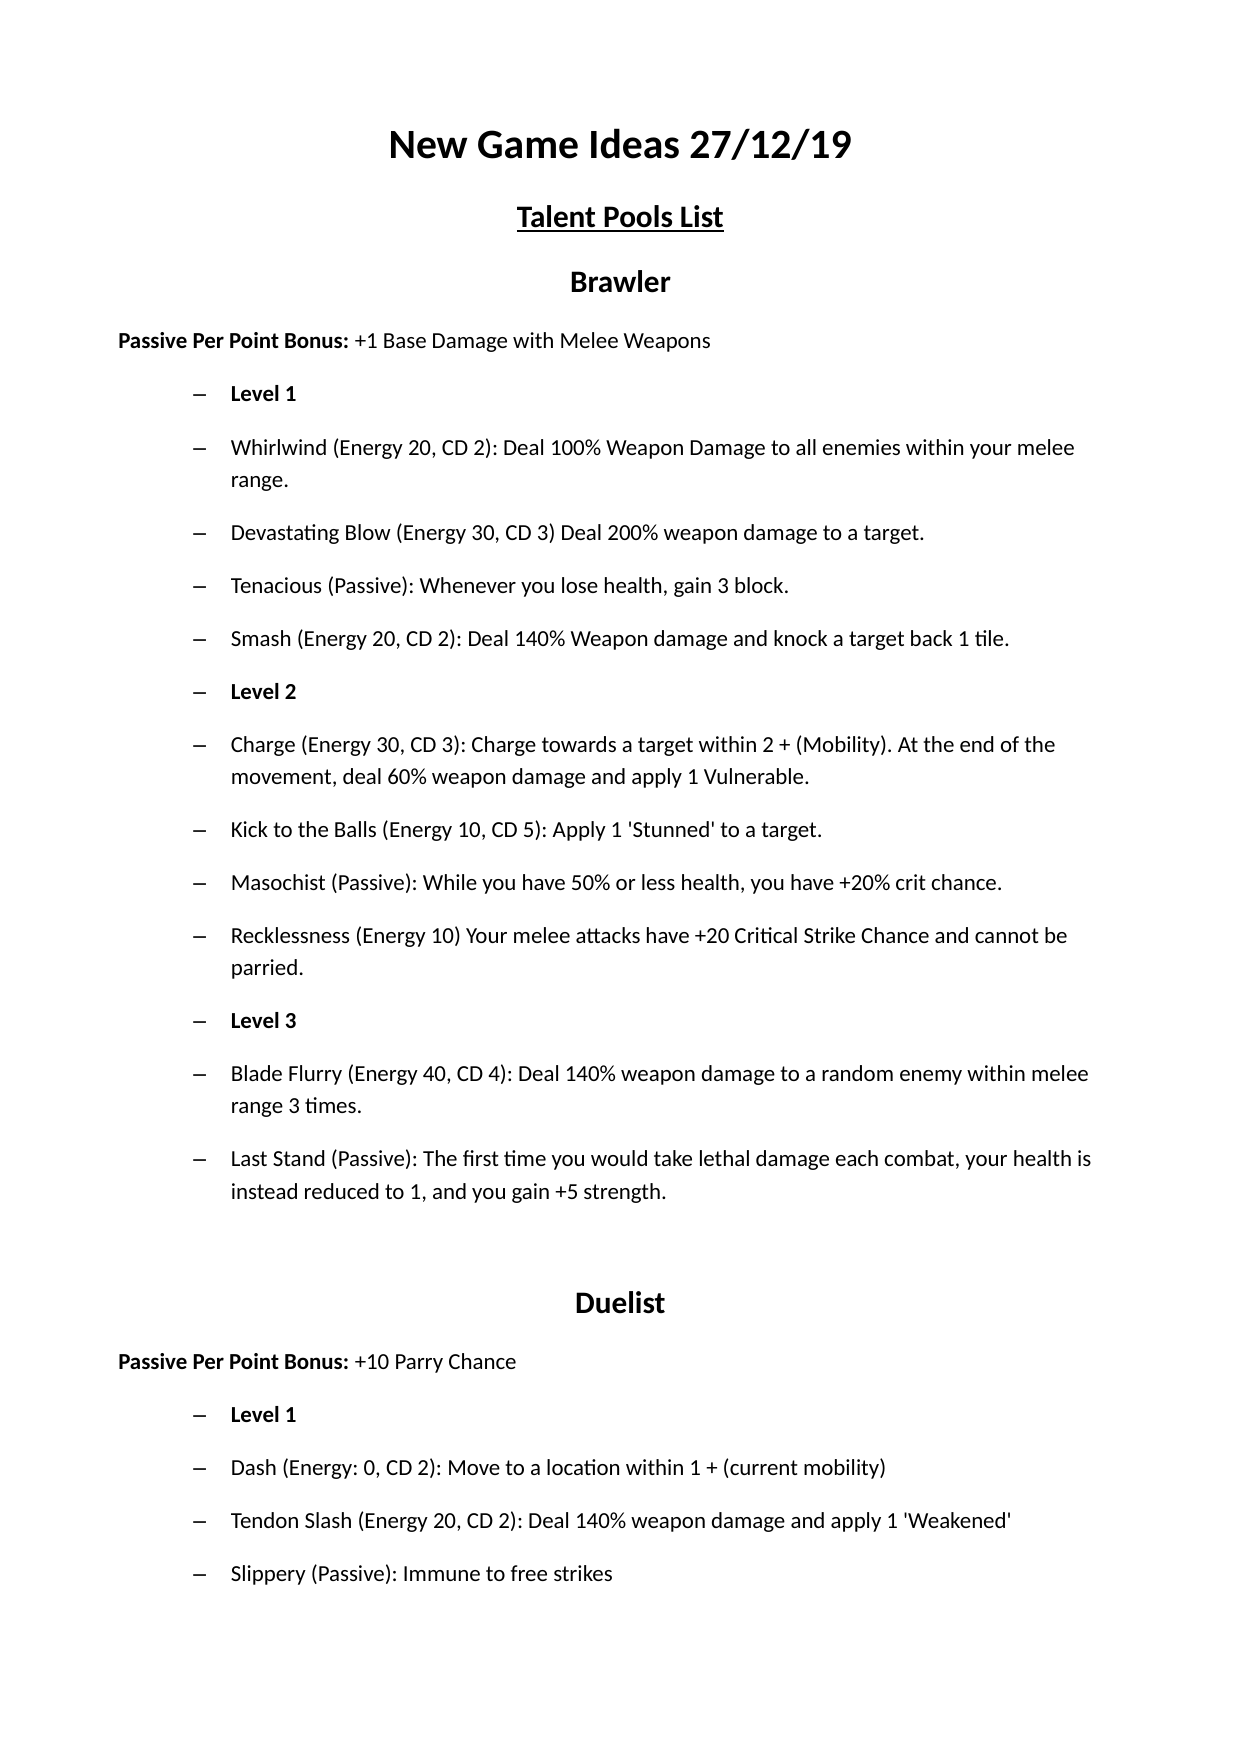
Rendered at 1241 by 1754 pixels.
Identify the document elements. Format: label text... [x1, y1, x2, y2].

list Masochist (Passive): While you have 50% or less health, you have +20% crit chance. [193, 868, 1122, 896]
list Charge (Energy 30, CD 3): Charge towards a target within 2 + (Mobility). At the end of the movement, deal 60% weapon damage and apply 1 Vulnerable. [193, 730, 1122, 790]
text Talent Pools List [118, 197, 1122, 236]
text Passive Per Point Bonus: +1 Base Damage with Melee Weapons [118, 327, 1122, 354]
list Level 1 [193, 379, 1122, 408]
list Tendon Slash (Energy 20, CD 2): Deal 140% weapon damage and apply 1 'Weakened' [193, 1506, 1122, 1534]
list Dash (Energy: 0, CD 2): Move to a location within 1 + (current mobility) [193, 1453, 1122, 1481]
text Brawler [118, 262, 1122, 300]
list Blade Flurry (Energy 40, CD 4): Deal 140% weapon damage to a random enemy within melee range 3 times. [193, 1059, 1122, 1119]
text New Game Ideas 27/12/19 [118, 118, 1122, 169]
text Duelist [118, 1283, 1122, 1321]
list Whirlwind (Energy 20, CD 2): Deal 100% Weapon Damage to all enemies within your melee range. [193, 433, 1122, 493]
list Level 2 [193, 677, 1122, 705]
text Passive Per Point Bonus: +10 Parry Chance [118, 1347, 1122, 1375]
list Slippery (Passive): Immune to free strikes [193, 1559, 1122, 1587]
list Tenacious (Passive): Whenever you lose health, gain 3 block. [193, 571, 1122, 599]
list Recklessness (Energy 10) Your melee attacks have +20 Critical Strike Chance and cannot be parried. [193, 921, 1122, 981]
list Level 1 [193, 1400, 1122, 1428]
list Devastating Blow (Energy 30, CD 3) Deal 200% weapon damage to a target. [193, 518, 1122, 546]
list Smash (Energy 20, CD 2): Deal 140% Weapon damage and knock a target back 1 tile. [193, 624, 1122, 652]
list Level 3 [193, 1006, 1122, 1034]
list Last Stand (Passive): The first time you would take lethal damage each combat, your health is instead reduced to 1, and you gain +5 strength. [193, 1144, 1122, 1205]
list Kick to the Balls (Energy 10, CD 5): Apply 1 'Stunned' to a target. [193, 815, 1122, 843]
